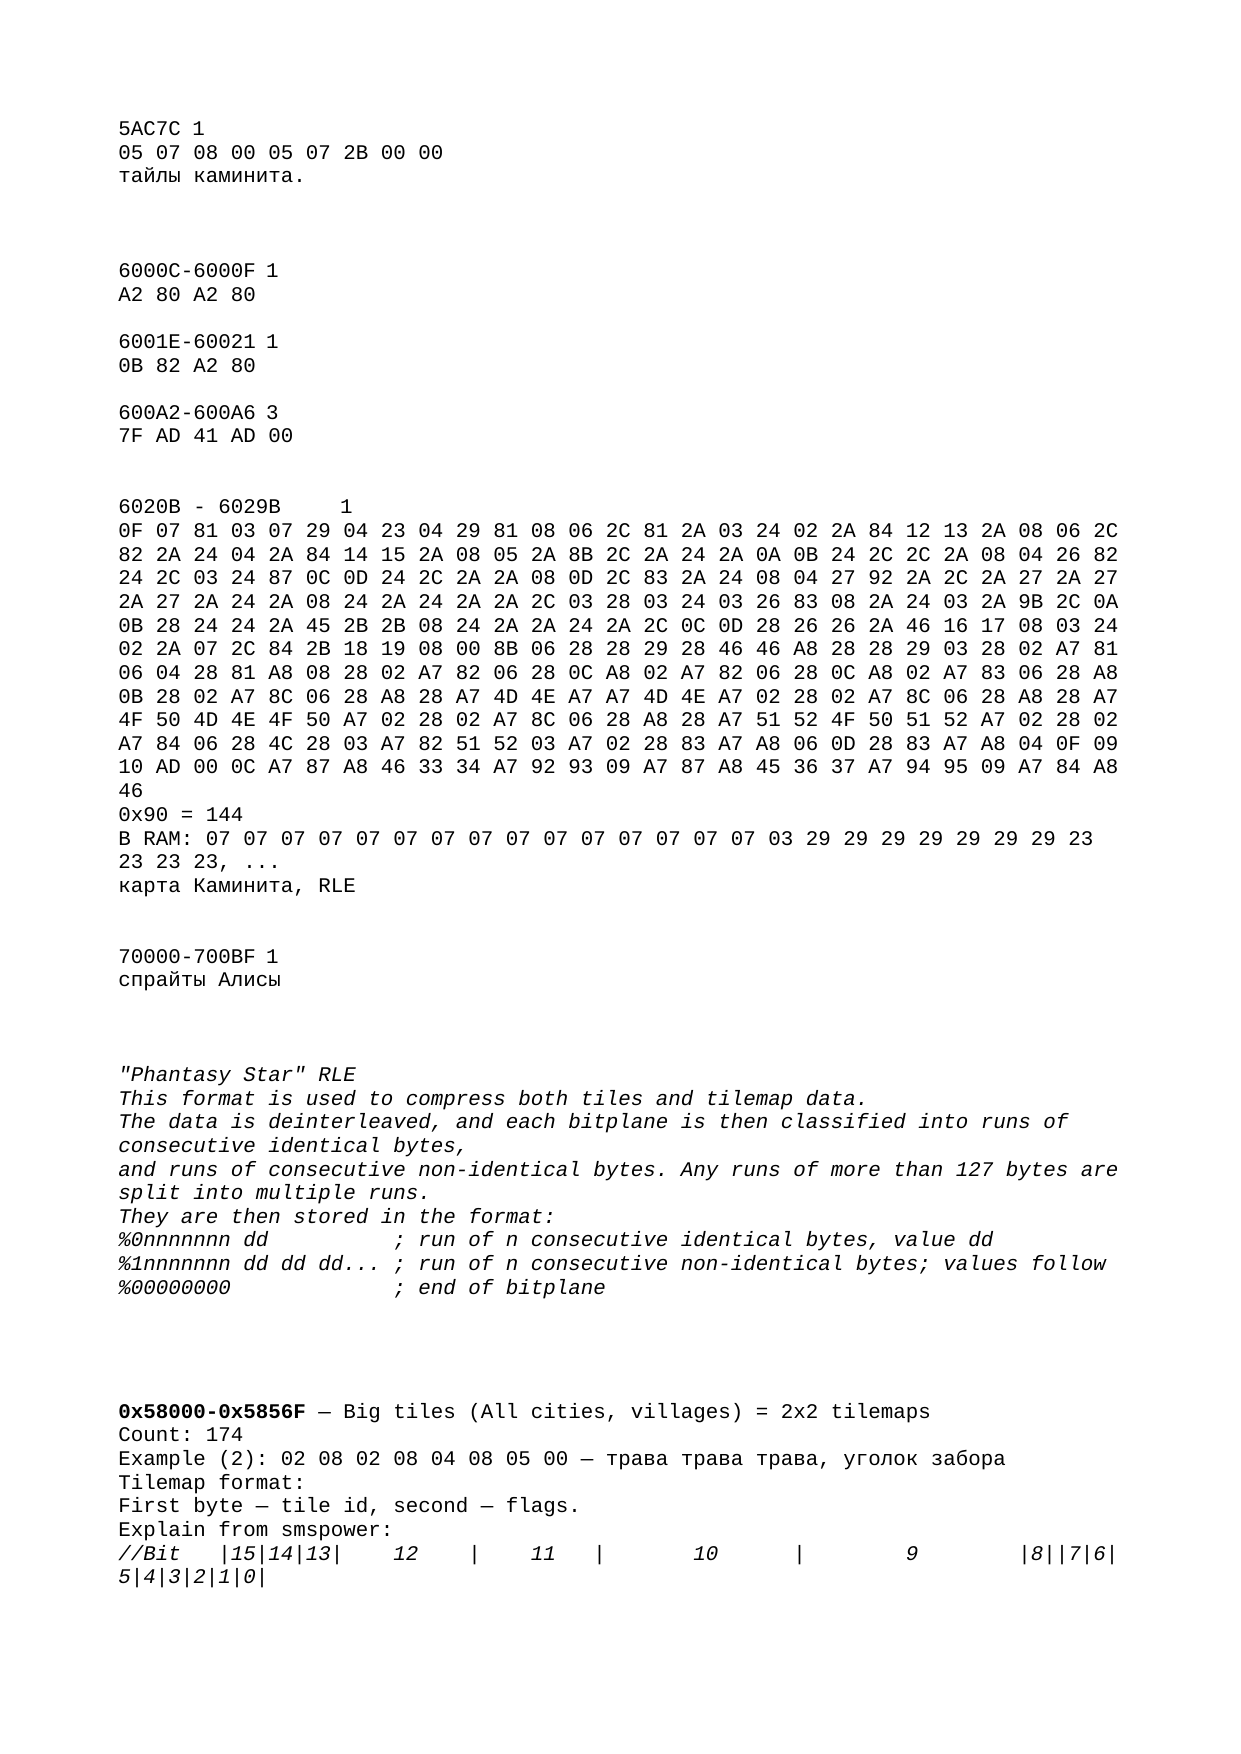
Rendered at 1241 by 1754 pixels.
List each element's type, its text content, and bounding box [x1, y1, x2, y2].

text 6020B - 6029B 1 [118, 496, 1122, 520]
text карта Каминита, RLE [118, 875, 1122, 898]
text 70000-700BF 1 [118, 946, 1122, 969]
text They are then stored in the format: [118, 1206, 1122, 1229]
text Count: 174 [118, 1424, 1122, 1448]
text %1nnnnnnn dd dd dd... ; run of n consecutive non-identical bytes; values follow [118, 1253, 1122, 1277]
text 0F 07 81 03 07 29 04 23 04 29 81 08 06 2C 81 2A 03 24 02 2A 84 12 13 2A 08 06 2C 82 2A 24 04 2A 84 14 15 2A 08 05 2A 8B 2C 2A 24 2A 0A 0B 24 2C 2C 2A 08 04 26 82 24 2C 03 24 87 0C 0D 24 2C 2A 2A 08 0D 2C 83 2A 24 08 04 27 92 2A 2C 2A 27 2A 27 2A 27 2A 24 2A 08 24 2A 24 2A 2A 2C 03 28 03 24 03 26 83 08 2A 24 03 2A 9B 2C 0A 0B 28 24 24 2A 45 2B 2B 08 24 2A 2A 24 2A 2C 0C 0D 28 26 26 2A 46 16 17 08 03 24 02 2A 07 2C 84 2B 18 19 08 00 8B 06 28 28 29 28 46 46 A8 28 28 29 03 28 02 A7 81 06 04 28 81 A8 08 28 02 A7 82 06 28 0C A8 02 A7 82 06 28 0C A8 02 A7 83 06 28 A8 0B 28 02 A7 8C 06 28 A8 28 A7 4D 4E A7 A7 4D 4E A7 02 28 02 A7 8C 06 28 A8 28 A7 4F 50 4D 4E 4F 50 A7 02 28 02 A7 8C 06 28 A8 28 A7 51 52 4F 50 51 52 A7 02 28 02 A7 84 06 28 4C 28 03 A7 82 51 52 03 A7 02 28 83 A7 A8 06 0D 28 83 A7 A8 04 0F 09 10 AD 00 0C A7 87 A8 46 33 34 A7 92 93 09 A7 87 A8 45 36 37 A7 94 95 09 A7 84 A8 46 [118, 520, 1122, 804]
text First byte — tile id, second — flags. [118, 1495, 1122, 1519]
text 0B 82 A2 80 [118, 354, 1122, 378]
text В RAM: 07 07 07 07 07 07 07 07 07 07 07 07 07 07 07 03 29 29 29 29 29 29 29 23 23 23 23, ... [118, 827, 1122, 875]
text %00000000 ; end of bitplane [118, 1277, 1122, 1300]
text 5AC7C 1 [118, 118, 1122, 142]
text Explain from smspower: [118, 1519, 1122, 1543]
text This format is used to compress both tiles and tilemap data. [118, 1088, 1122, 1111]
text тайлы каминита. [118, 165, 1122, 189]
text 6001E-60021 1 [118, 331, 1122, 354]
text The data is deinterleaved, and each bitplane is then classified into runs of consecutive identical bytes, [118, 1111, 1122, 1158]
text 7F AD 41 AD 00 [118, 426, 1122, 449]
text 600A2-600A6 3 [118, 402, 1122, 426]
text Example (2): 02 08 02 08 04 08 05 00 — трава трава трава, уголок забора [118, 1448, 1122, 1472]
text %0nnnnnnn dd ; run of n consecutive identical bytes, value dd [118, 1229, 1122, 1253]
text and runs of consecutive non-identical bytes. Any runs of more than 127 bytes are split into multiple runs. [118, 1158, 1122, 1206]
text 0x58000-0x5856F — Big tiles (All cities, villages) = 2x2 tilemaps [118, 1401, 1122, 1424]
text 05 07 08 00 05 07 2B 00 00 [118, 142, 1122, 165]
text A2 80 A2 80 [118, 284, 1122, 307]
text 0x90 = 144 [118, 804, 1122, 827]
text "Phantasy Star" RLE [118, 1064, 1122, 1088]
text 6000C-6000F 1 [118, 260, 1122, 284]
text Tilemap format: [118, 1472, 1122, 1495]
text //Bit |15|14|13| 12 | 11 | 10 | 9 |8||7|6|5|4|3|2|1|0| [118, 1543, 1122, 1590]
text спрайты Алисы [118, 969, 1122, 993]
